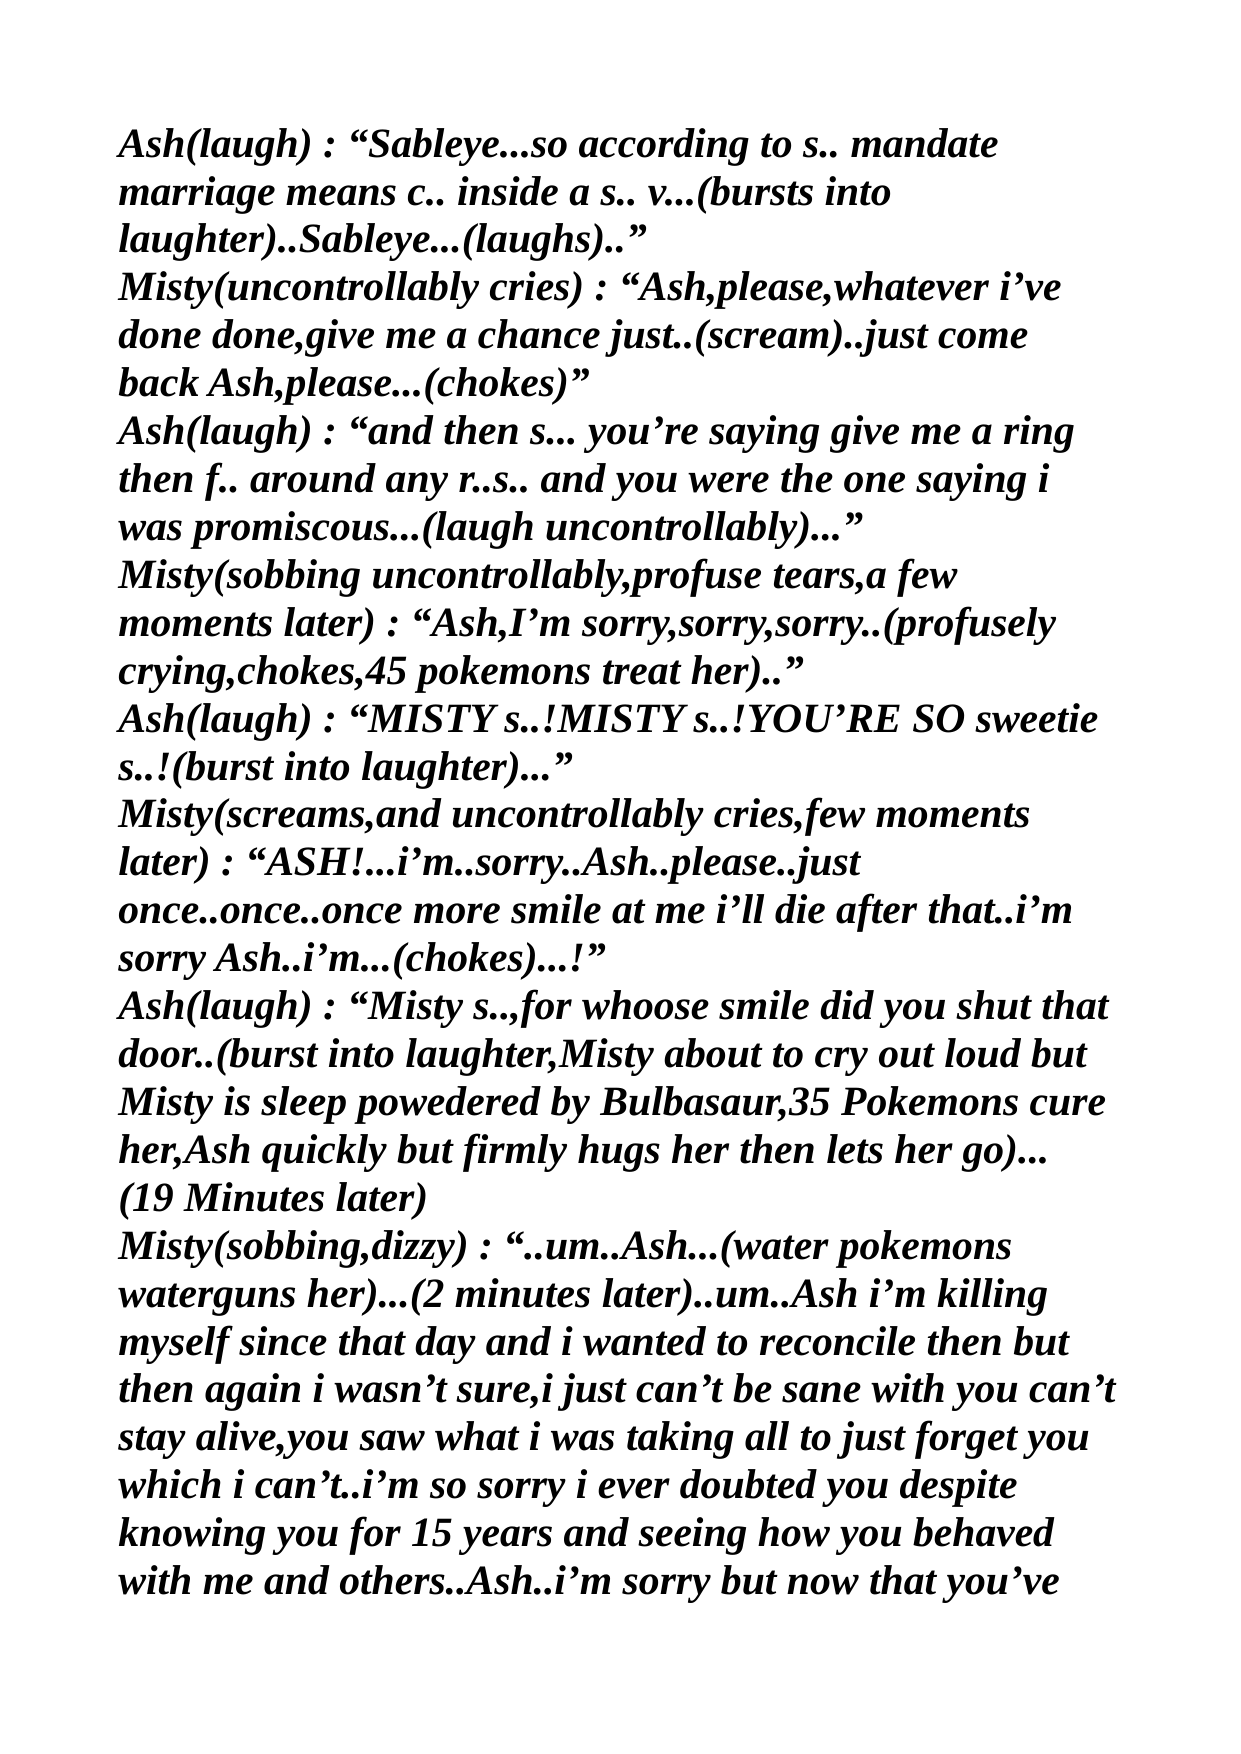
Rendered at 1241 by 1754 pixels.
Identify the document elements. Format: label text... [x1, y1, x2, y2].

text (19 Minutes later) [118, 1172, 1122, 1220]
text Ash(laugh) : “Sableye...so according to s.. mandate marriage means c.. inside a s.. v...(bursts into laughter)..Sableye...(laughs)..” [118, 118, 1122, 262]
text Misty(uncontrollably cries) : “Ash,please,whatever i’ve done done,give me a chance just..(scream)..just come back Ash,please...(chokes)” [118, 262, 1122, 406]
text Ash(laugh) : “Misty s..,for whoose smile did you shut that door..(burst into laughter,Misty about to cry out loud but Misty is sleep powedered by Bulbasaur,35 Pokemons cure her,Ash quickly but firmly hugs her then lets her go)... [118, 981, 1122, 1172]
text Misty(sobbing uncontrollably,profuse tears,a few moments later) : “Ash,I’m sorry,sorry,sorry..(profusely crying,chokes,45 pokemons treat her)..” [118, 549, 1122, 693]
text Ash(laugh) : “MISTY s..!MISTY s..!YOU’RE SO sweetie s..!(burst into laughter)...” [118, 693, 1122, 789]
text Ash(laugh) : “and then s... you’re saying give me a ring then f.. around any r..s.. and you were the one saying i was promiscous...(laugh uncontrollably)...” [118, 406, 1122, 549]
text Misty(sobbing,dizzy) : “..um..Ash...(water pokemons waterguns her)...(2 minutes later)..um..Ash i’m killing myself since that day and i wanted to reconcile then but then again i wasn’t sure,i just can’t be sane with you can’t stay alive,you saw what i was taking all to just forget you which i can’t..i’m so sorry i ever doubted you despite knowing you for 15 years and seeing how you behaved with me and others..Ash..i’m sorry but now that you’ve [118, 1220, 1122, 1603]
text Misty(screams,and uncontrollably cries,few moments later) : “ASH!...i’m..sorry..Ash..please..just once..once..once more smile at me i’ll die after that..i’m sorry Ash..i’m...(chokes)...!” [118, 789, 1122, 981]
